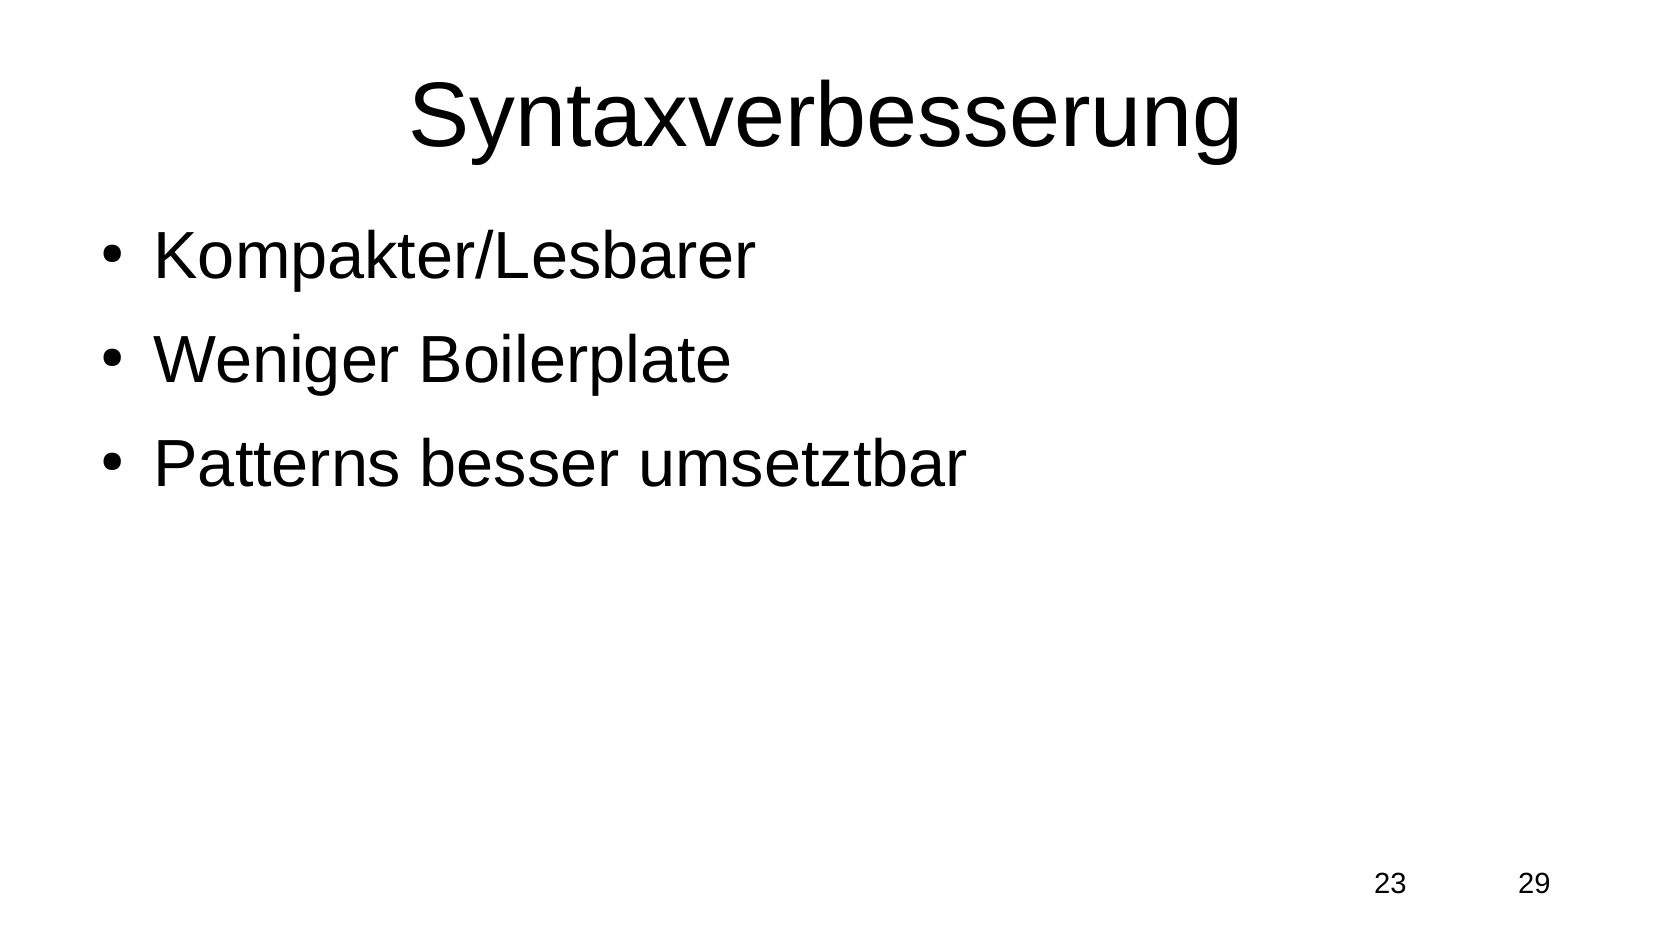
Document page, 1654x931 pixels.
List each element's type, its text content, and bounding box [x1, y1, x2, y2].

title Syntaxverbesserung [82, 37, 1571, 193]
list Kompakter/Lesbarer Weniger Boilerplate Patterns besser umsetztbar [82, 217, 1571, 758]
